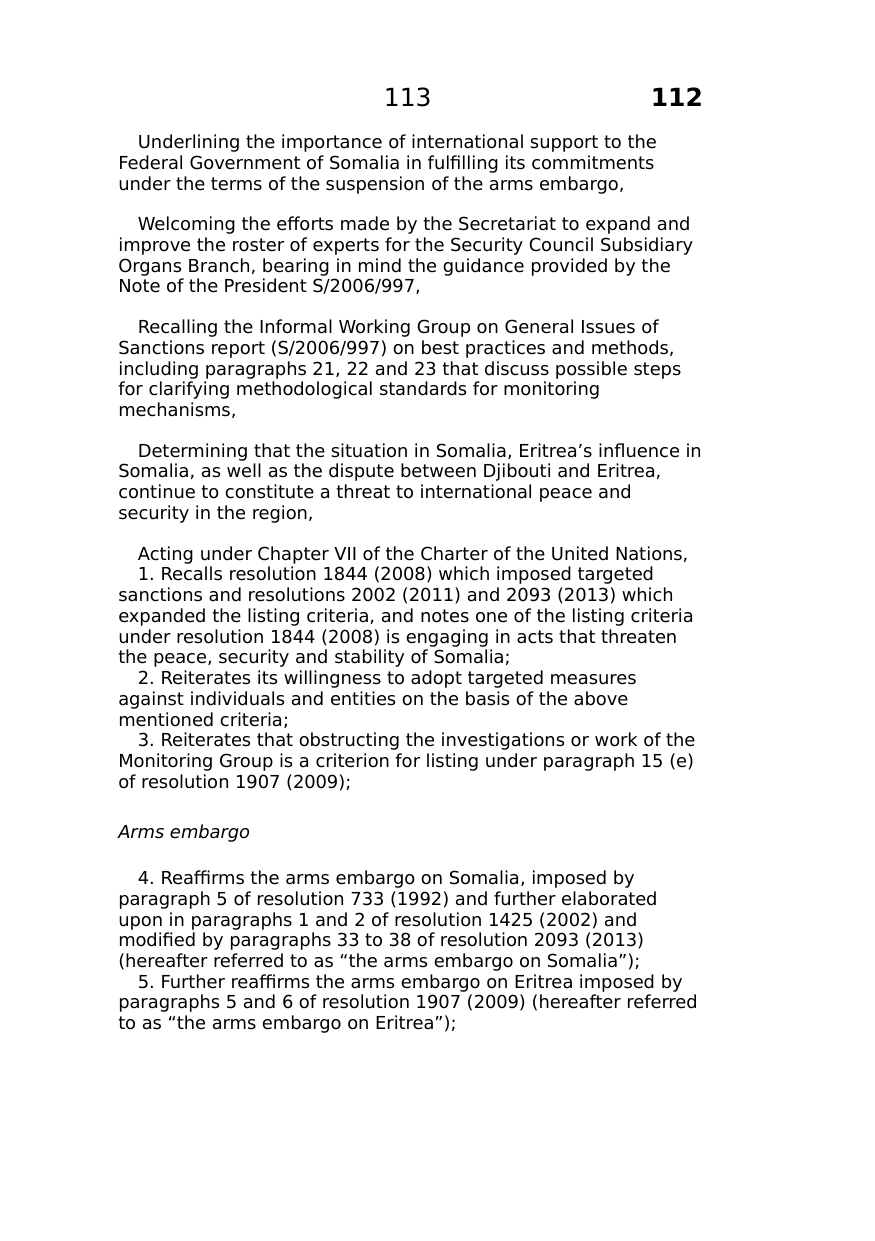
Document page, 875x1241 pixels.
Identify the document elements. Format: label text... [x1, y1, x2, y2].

text Underlining the importance of international support to the Federal Government of Somalia in fulfilling its commitments under the terms of the suspension of the arms embargo, [118, 132, 703, 194]
text 5. Further reaffirms the arms embargo on Eritrea imposed by paragraphs 5 and 6 of resolution 1907 (2009) (hereafter referred to as “the arms embargo on Eritrea”); [118, 972, 703, 1034]
text 3. Reiterates that obstructing the investigations or work of the Monitoring Group is a criterion for listing under paragraph 15 (e) of resolution 1907 (2009); [118, 730, 703, 792]
text 1. Recalls resolution 1844 (2008) which imposed targeted sanctions and resolutions 2002 (2011) and 2093 (2013) which expanded the listing criteria, and notes one of the listing criteria under resolution 1844 (2008) is engaging in acts that threaten the peace, security and stability of Somalia; [118, 564, 703, 668]
text Welcoming the efforts made by the Secretariat to expand and improve the roster of experts for the Security Council Subsidiary Organs Branch, bearing in mind the guidance provided by the Note of the President S/2006/997, [118, 214, 703, 297]
text 2. Reiterates its willingness to adopt targeted measures against individuals and entities on the basis of the above mentioned criteria; [118, 668, 703, 730]
text Determining that the situation in Somalia, Eritrea’s influence in Somalia, as well as the dispute between Djibouti and Eritrea, continue to constitute a threat to international peace and security in the region, [118, 441, 703, 523]
subtitle Arms embargo [118, 822, 703, 843]
text Acting under Chapter VII of the Charter of the United Nations, [118, 543, 703, 564]
text Recalling the Informal Working Group on General Issues of Sanctions report (S/2006/997) on best practices and methods, including paragraphs 21, 22 and 23 that discuss possible steps for clarifying methodological standards for monitoring mechanisms, [118, 317, 703, 421]
text 4. Reaffirms the arms embargo on Somalia, imposed by paragraph 5 of resolution 733 (1992) and further elaborated upon in paragraphs 1 and 2 of resolution 1425 (2002) and modified by paragraphs 33 to 38 of resolution 2093 (2013) (hereafter referred to as “the arms embargo on Somalia”); [118, 868, 703, 972]
